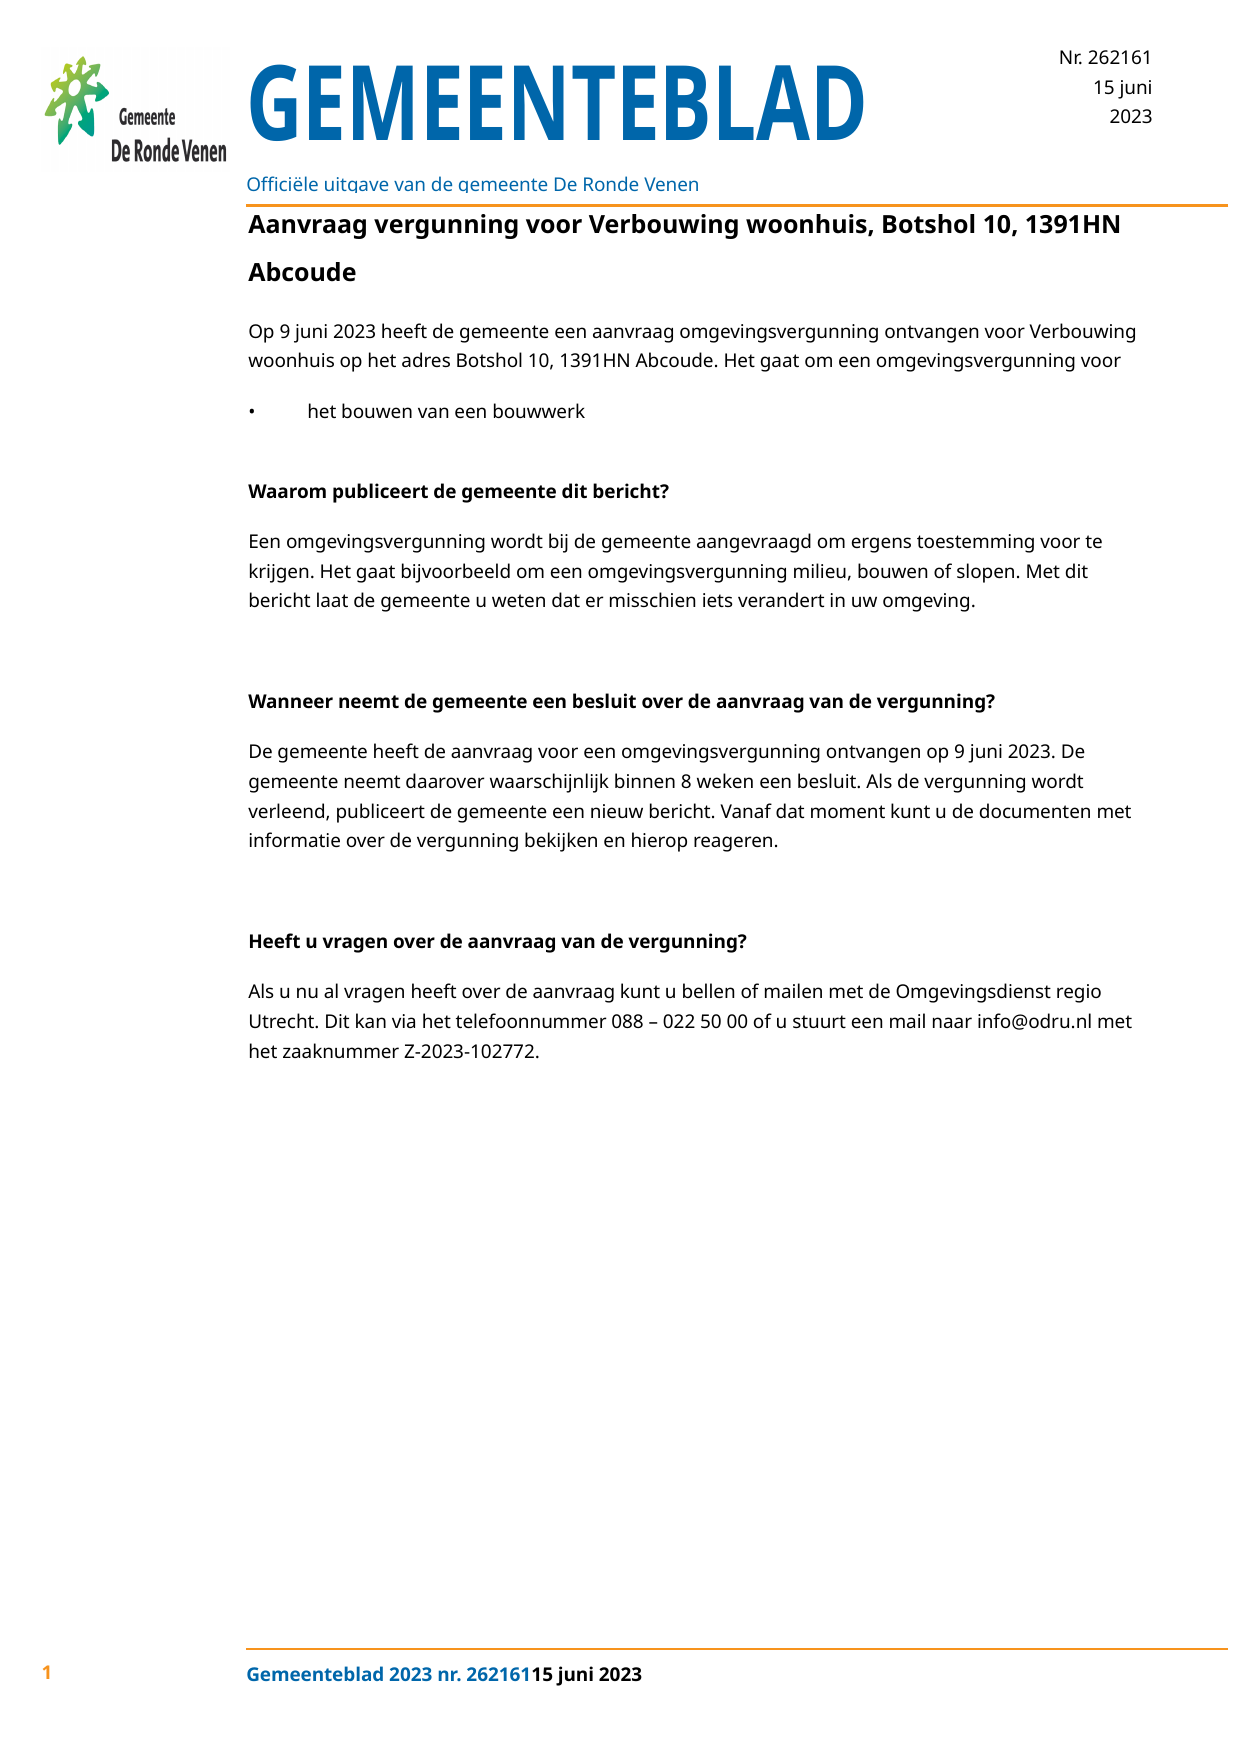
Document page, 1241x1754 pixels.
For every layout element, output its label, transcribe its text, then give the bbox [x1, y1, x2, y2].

text Heeft u vragen over de aanvraag van de vergunning? [248, 928, 1152, 954]
text Aanvraag vergunning voor Verbouwing woonhuis, Botshol 10, 1391HN Abcoude [248, 207, 1152, 288]
text Wanneer neemt de gemeente een besluit over de aanvraag van de vergunning? [248, 688, 1152, 714]
text De gemeente heeft de aanvraag voor een omgevingsvergunning ontvangen op 9 juni 2023. De gemeente neemt daarover waarschijnlijk binnen 8 weken een besluit. Als de vergunning wordt verleend, publiceert de gemeente een nieuw bericht. Vanaf dat moment kunt u de documenten met informatie over de vergunning bekijken en hierop reageren. [248, 739, 1152, 853]
list het bouwen van een bouwwerk [248, 398, 1152, 424]
text Als u nu al vragen heeft over de aanvraag kunt u bellen of mailen met de Omgevingsdienst regio Utrecht. Dit kan via het telefoonnummer 088 – 022 50 00 of u stuurt een mail naar info@odru.nl met het zaaknummer Z-2023-102772. [248, 979, 1152, 1064]
picture [41, 47, 231, 172]
text Waarom publiceert de gemeente dit bericht? [248, 478, 1152, 504]
text Een omgevingsvergunning wordt bij de gemeente aangevraagd om ergens toestemming voor te krijgen. Het gaat bijvoorbeeld om een omgevingsvergunning milieu, bouwen of slopen. Met dit bericht laat de gemeente u weten dat er misschien iets verandert in uw omgeving. [248, 528, 1152, 613]
text Op 9 juni 2023 heeft de gemeente een aanvraag omgevingsvergunning ontvangen voor Verbouwing woonhuis op het adres Botshol 10, 1391HN Abcoude. Het gaat om een omgevingsvergunning voor [248, 318, 1152, 373]
